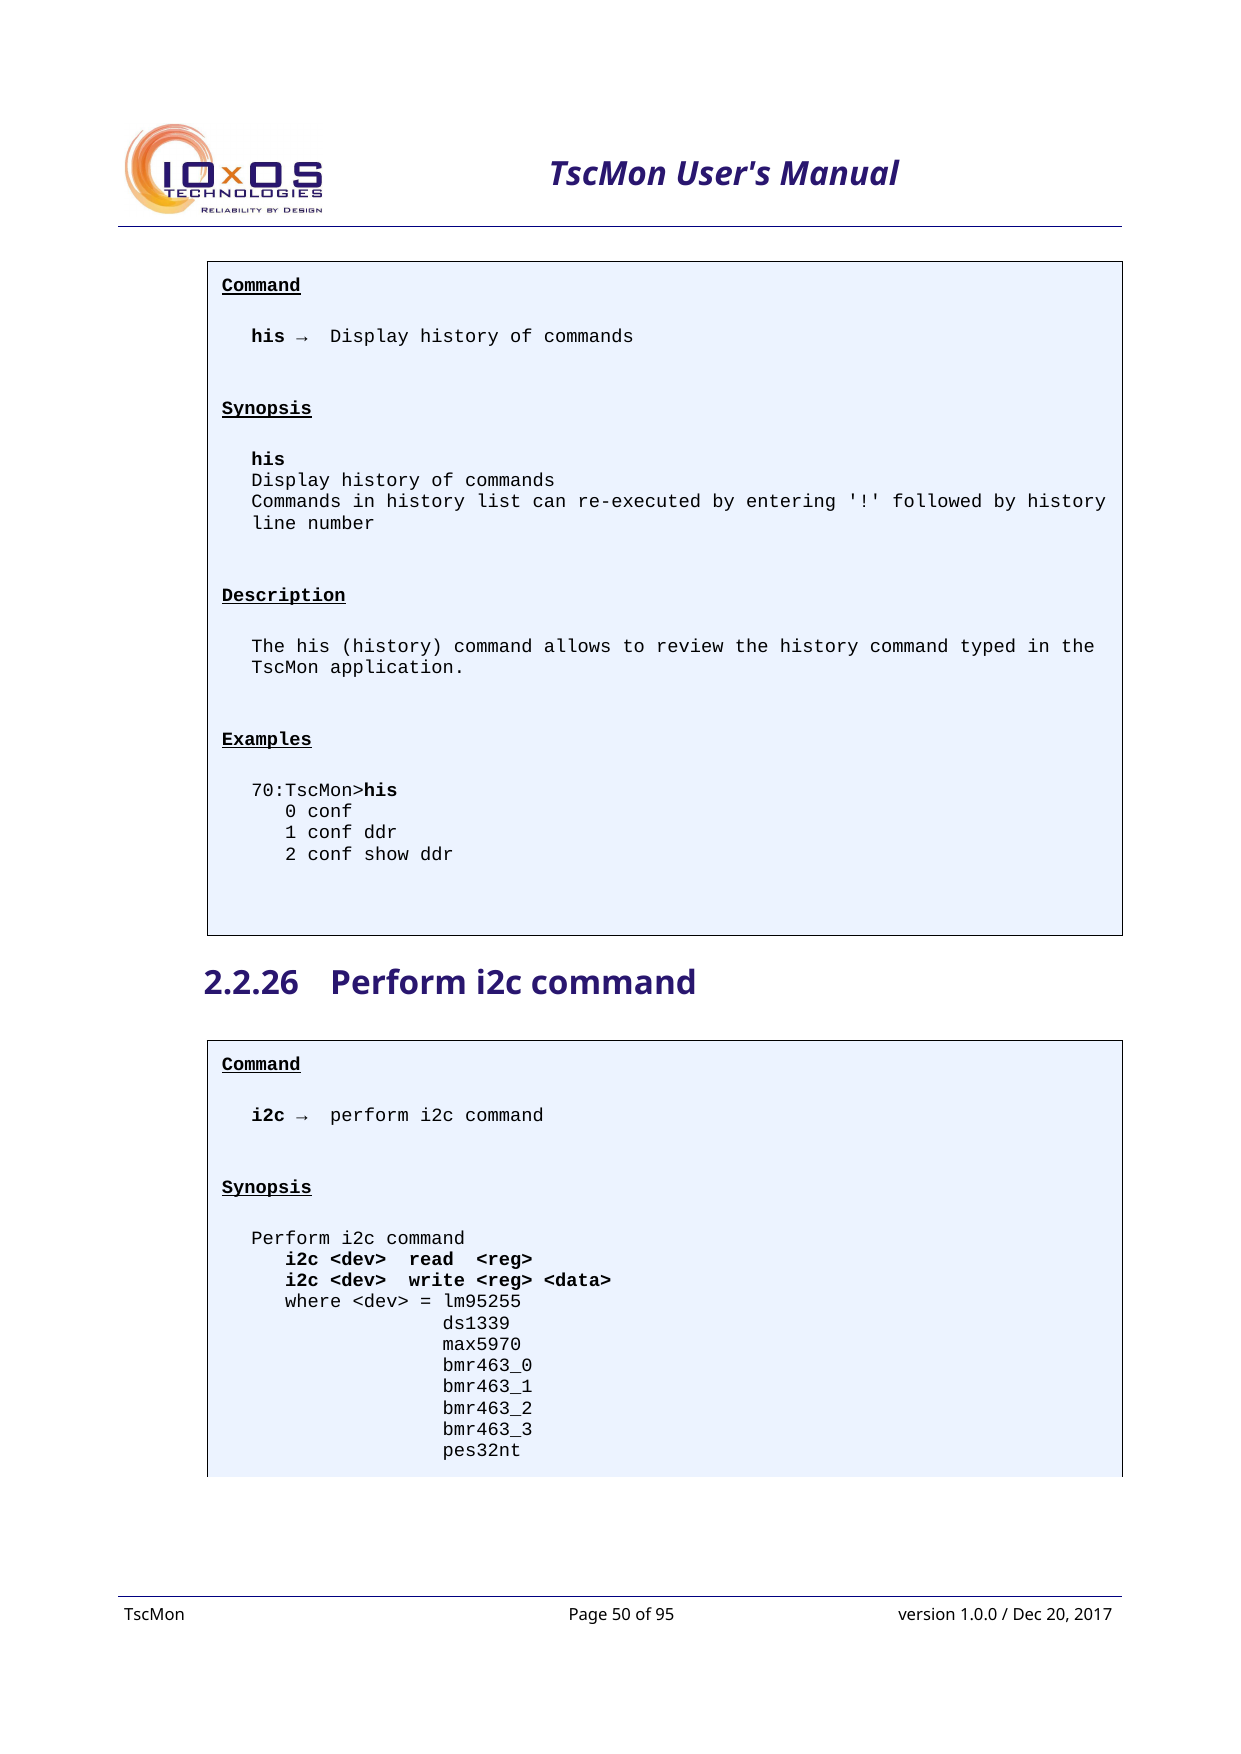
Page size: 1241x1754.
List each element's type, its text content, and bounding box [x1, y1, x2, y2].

text ds1339 [208, 1313, 1122, 1335]
text Perform i2c command [208, 1214, 1122, 1250]
text max5970 [208, 1335, 1122, 1356]
text pes32nt [208, 1441, 1122, 1477]
subtitle Description [208, 571, 1122, 622]
text i2c <dev> write <reg> <data> [208, 1271, 1122, 1292]
text his → Display history of commands [208, 312, 1122, 348]
subtitle Synopsis [208, 1163, 1122, 1214]
text Command [208, 1041, 1122, 1091]
text 2 conf show ddr [208, 844, 1122, 880]
text 1 conf ddr [208, 823, 1122, 844]
text 0 conf [208, 802, 1122, 823]
text i2c <dev> read <reg> [208, 1250, 1122, 1271]
text The his (history) command allows to review the history command typed in the TscMon application. [208, 622, 1122, 679]
subtitle Examples [208, 715, 1122, 766]
subtitle Perform i2c command [195, 959, 1122, 1004]
text i2c → perform i2c command [208, 1091, 1122, 1127]
text bmr463_1 [208, 1377, 1122, 1398]
text 70:TscMon>his [208, 766, 1122, 802]
text Command [208, 262, 1122, 312]
subtitle Synopsis [208, 384, 1122, 435]
picture [123, 123, 323, 217]
text where <dev> = lm95255 [208, 1292, 1122, 1313]
text bmr463_3 [208, 1420, 1122, 1441]
text Display history of commands [208, 471, 1122, 492]
text bmr463_0 [208, 1356, 1122, 1377]
text Commands in history list can re-executed by entering '!' followed by history line number [208, 492, 1122, 535]
text his [208, 435, 1122, 471]
text bmr463_2 [208, 1398, 1122, 1420]
